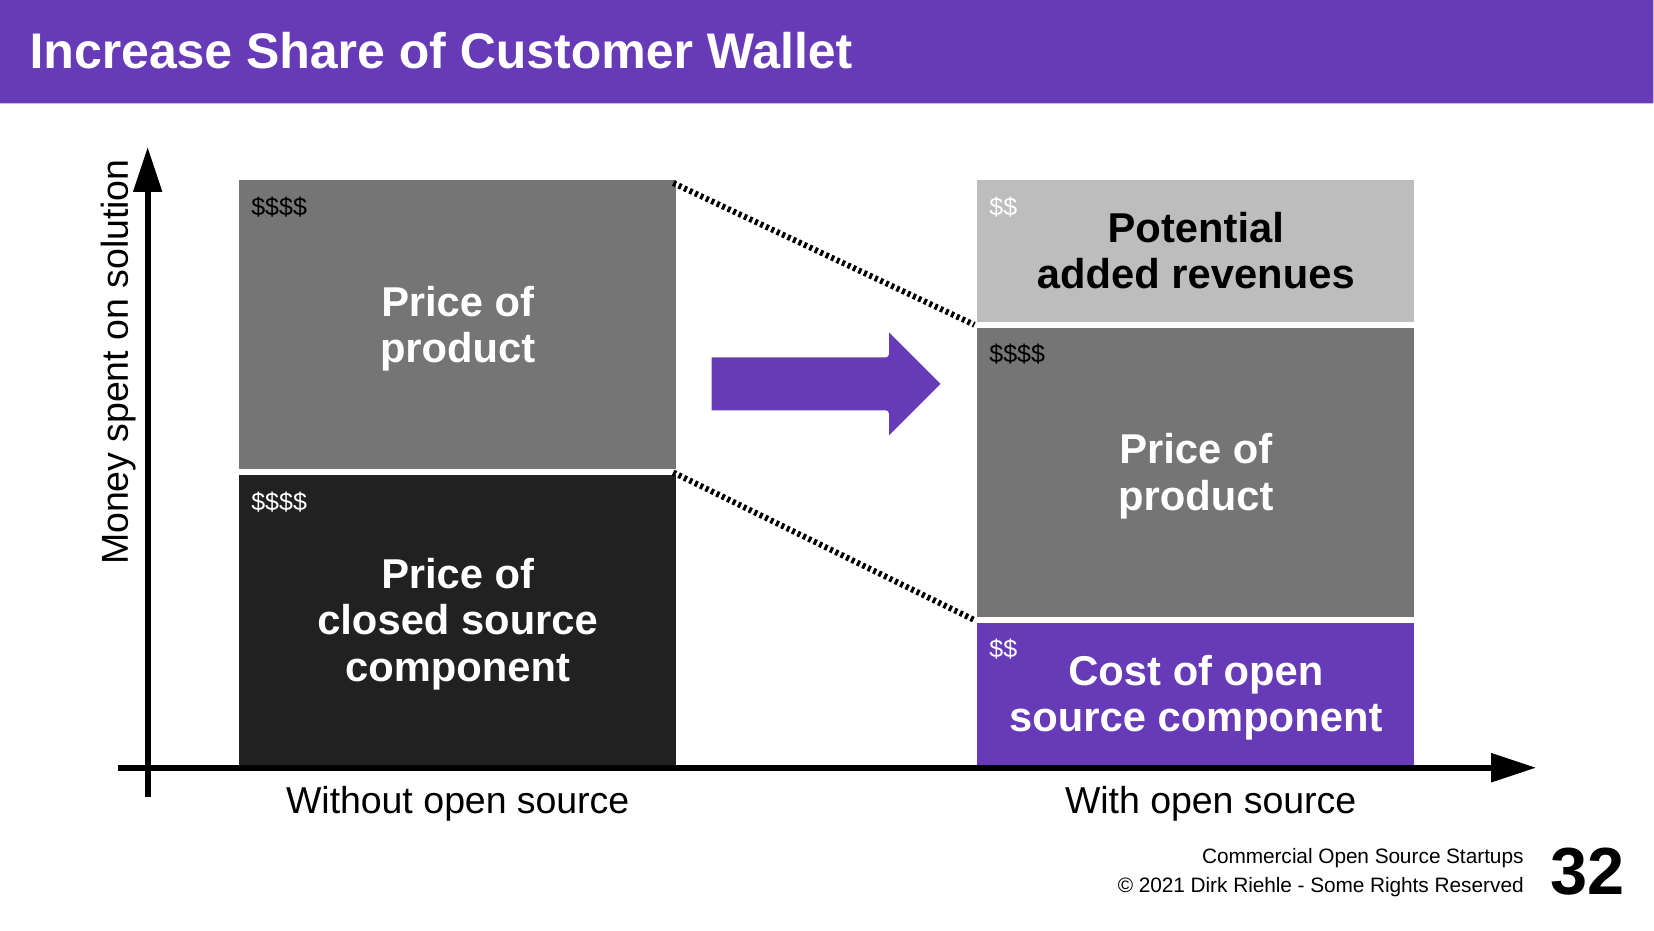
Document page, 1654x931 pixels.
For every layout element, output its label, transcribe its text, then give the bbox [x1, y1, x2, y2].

text_box $$$$ [236, 177, 355, 266]
title Increase Share of Customer Wallet [0, 0, 1654, 104]
text_box Price of product [974, 325, 1418, 621]
text_box $$$$ [236, 472, 355, 562]
text_box Cost of open source component [974, 621, 1418, 765]
text_box [708, 324, 945, 443]
text_box Price of product [236, 177, 680, 473]
text_box With open source [944, 767, 1477, 857]
text_box $$$$ [974, 325, 1093, 414]
text_box Money spent on solution [59, 147, 148, 768]
text_box Price of closed source component [236, 473, 680, 765]
text_box Potential added revenues [974, 177, 1418, 325]
text_box $$ [974, 177, 1093, 266]
text_box $$ [974, 620, 1093, 709]
text_box Without open source [177, 771, 739, 857]
